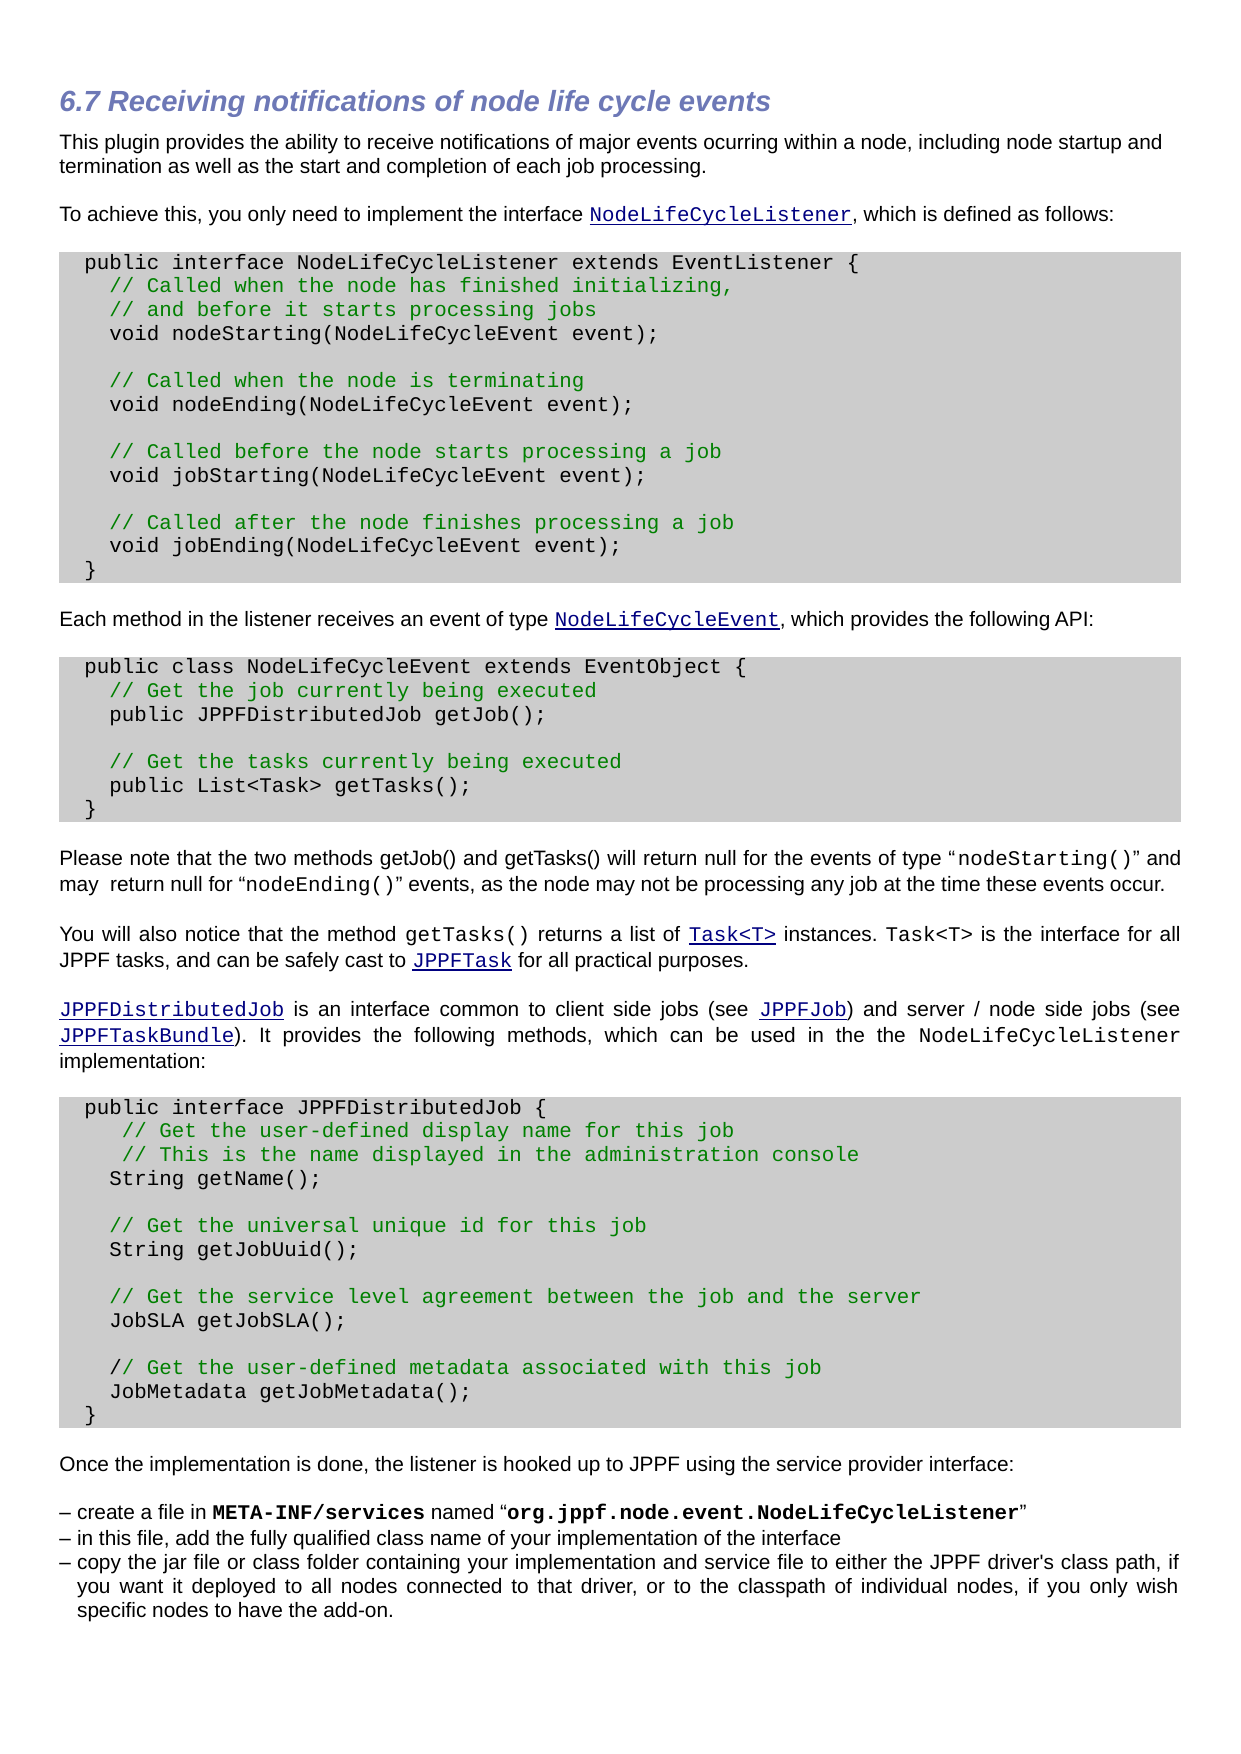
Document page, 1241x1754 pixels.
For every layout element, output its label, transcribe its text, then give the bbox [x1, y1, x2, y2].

text public interface JPPFDistributedJob { [59, 1097, 1181, 1121]
text void jobEnding(NodeLifeCycleEvent event); [59, 536, 1181, 559]
text // Get the universal unique id for this job [59, 1215, 1181, 1239]
text Each method in the listener receives an event of type NodeLifeCycleEvent, which provides the following API: [59, 607, 1181, 633]
list in this file, add the fully qualified class name of your implementation of the interface [59, 1526, 1181, 1550]
text // Get the tasks currently being executed [59, 751, 1181, 775]
text You will also notice that the method getTasks() returns a list of Task<T> instances. Task<T> is the interface for all JPPF tasks, and can be safely cast to JPPFTask for all practical purposes. [59, 922, 1181, 973]
text Once the implementation is done, the listener is hooked up to JPPF using the service provider interface: [59, 1452, 1181, 1476]
text // Get the job currently being executed [59, 680, 1181, 704]
text Please note that the two methods getJob() and getTasks() will return null for the events of type “nodeStarting()” and may return null for “nodeEnding()” events, as the node may not be processing any job at the time these events occur. [59, 846, 1181, 898]
text void nodeStarting(NodeLifeCycleEvent event); [59, 323, 1181, 346]
text public JPPFDistributedJob getJob(); [59, 704, 1181, 727]
text } [59, 798, 1181, 822]
text void jobStarting(NodeLifeCycleEvent event); [59, 464, 1181, 488]
text public interface NodeLifeCycleListener extends EventListener { [59, 252, 1181, 275]
text String getName(); [59, 1168, 1181, 1191]
text // Called before the node starts processing a job [59, 441, 1181, 464]
text // and before it starts processing jobs [59, 299, 1181, 323]
list create a file in META-INF/services named “org.jppf.node.event.NodeLifeCycleListener” [59, 1500, 1181, 1526]
text public List<Task> getTasks(); [59, 775, 1181, 798]
text JPPFDistributedJob is an interface common to client side jobs (see JPPFJob) and server / node side jobs (see JPPFTaskBundle). It provides the following methods, which can be used in the the NodeLifeCycleListener implementation: [59, 997, 1181, 1073]
text void nodeEnding(NodeLifeCycleEvent event); [59, 394, 1181, 417]
list copy the jar file or class folder containing your implementation and service file to either the JPPF driver's class path, if you want it deployed to all nodes connected to that driver, or to the classpath of individual nodes, if you only wish specific nodes to have the add-on. [59, 1550, 1181, 1622]
text JobSLA getJobSLA(); [59, 1310, 1181, 1333]
text // Get the service level agreement between the job and the server [59, 1286, 1181, 1310]
text // This is the name displayed in the administration console [59, 1144, 1181, 1168]
text JobMetadata getJobMetadata(); [59, 1381, 1181, 1404]
text public class NodeLifeCycleEvent extends EventObject { [59, 657, 1181, 680]
text // Called when the node has finished initializing, [59, 275, 1181, 299]
text To achieve this, you only need to implement the interface NodeLifeCycleListener, which is defined as follows: [59, 202, 1181, 228]
text // Called after the node finishes processing a job [59, 512, 1181, 536]
text // Get the user-defined display name for this job [59, 1121, 1181, 1144]
text } [59, 559, 1181, 583]
text } [59, 1404, 1181, 1428]
text String getJobUuid(); [59, 1239, 1181, 1262]
text This plugin provides the ability to receive notifications of major events ocurring within a node, including node startup and termination as well as the start and completion of each job processing. [59, 130, 1181, 178]
subtitle Receiving notifications of node life cycle events [59, 84, 1181, 118]
text // Called when the node is terminating [59, 370, 1181, 394]
text // Get the user-defined metadata associated with this job [59, 1357, 1181, 1381]
